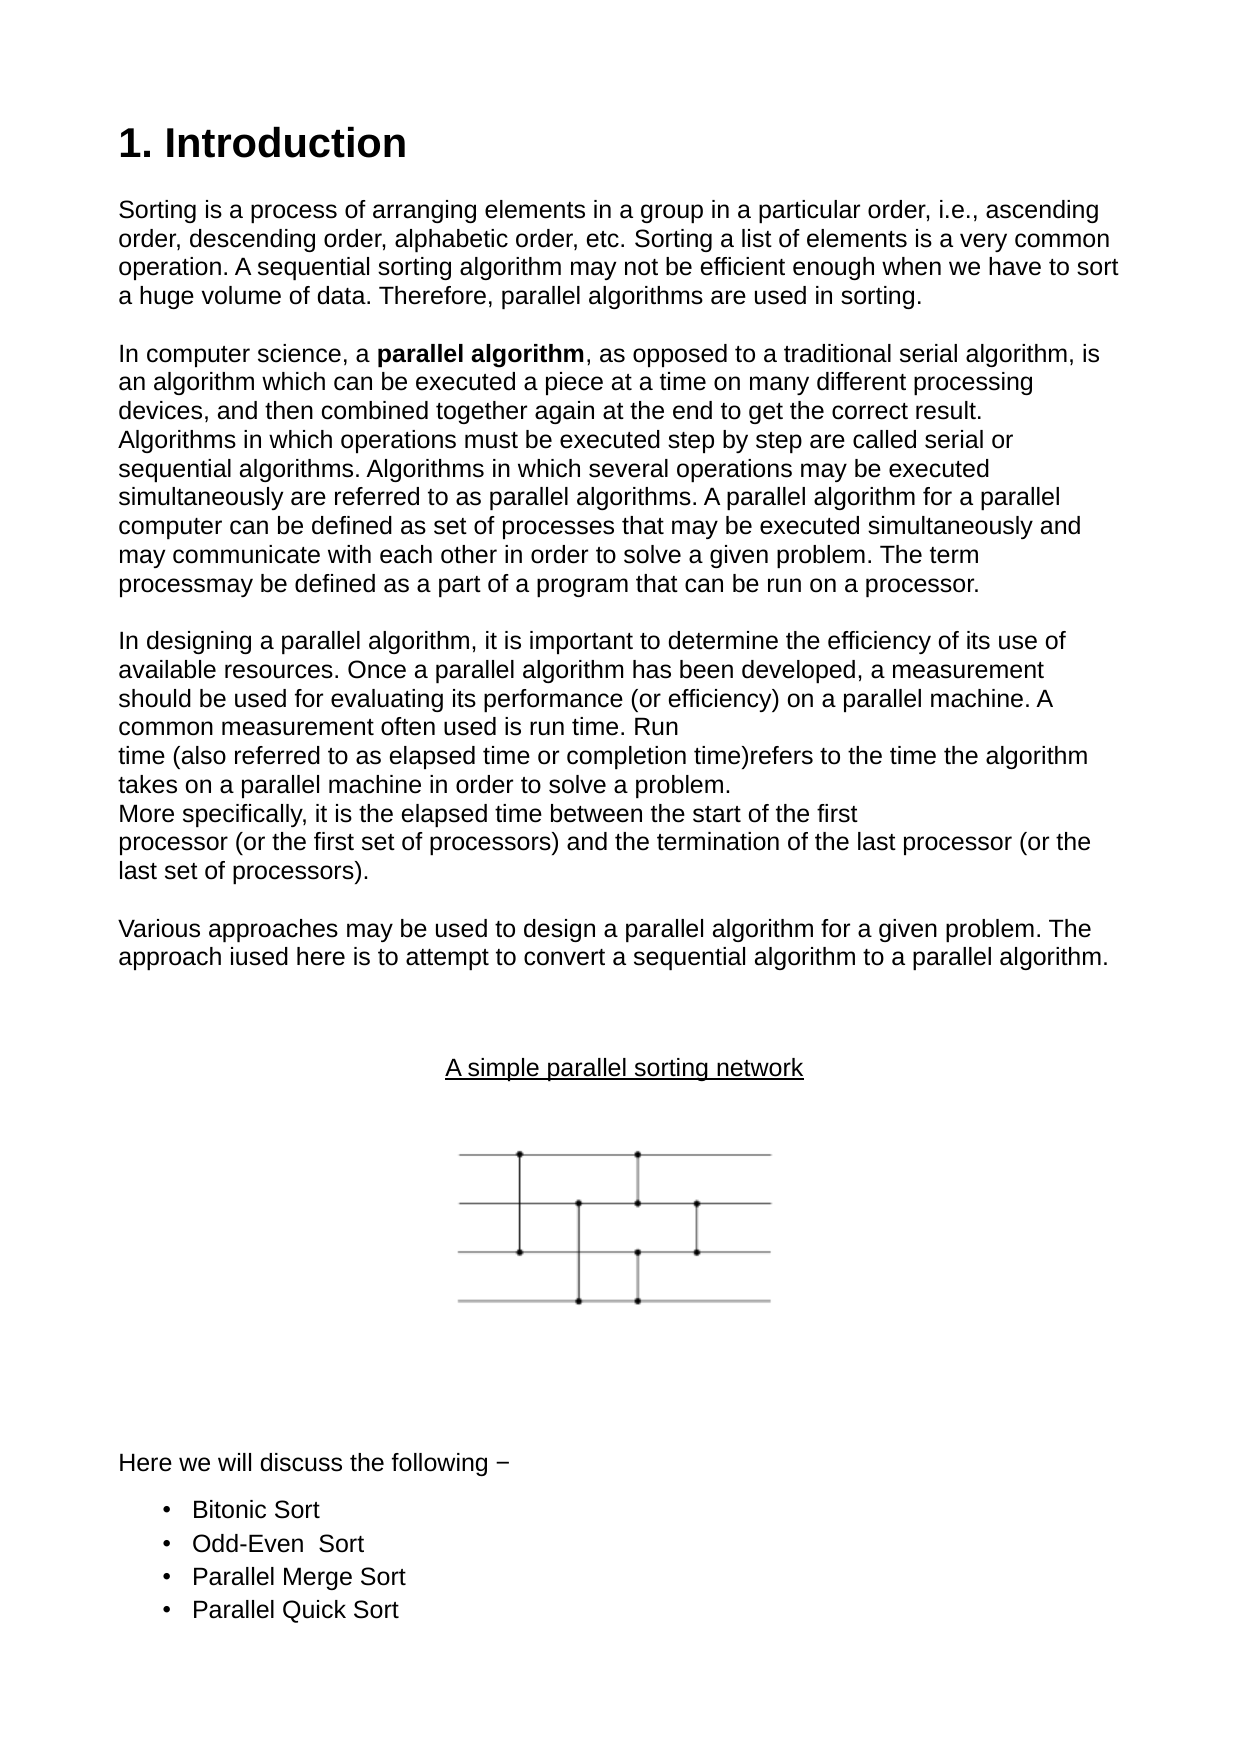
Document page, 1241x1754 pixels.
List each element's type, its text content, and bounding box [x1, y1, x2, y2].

list Bitonic Sort [162, 1496, 1122, 1524]
text Sorting is a process of arranging elements in a group in a particular order, i.e., ascending order, descending order, alphabetic order, etc. Sorting a list of elements is a very common operation. A sequential sorting algorithm may not be efficient enough when we have to sort a huge volume of data. Therefore, parallel algorithms are used in sorting. [118, 195, 1122, 310]
text Here we will discuss the following − [118, 1448, 1122, 1477]
text Algorithms in which operations must be executed step by step are called serial or sequential algorithms. Algorithms in which several operations may be executed simultaneously are referred to as parallel algorithms. A parallel algorithm for a parallel computer can be defined as set of processes that may be executed simultaneously and may communicate with each other in order to solve a given problem. The term processmay be defined as a part of a program that can be run on a processor. [118, 425, 1122, 597]
text 1. Introduction [118, 118, 1122, 166]
list Odd-Even Sort [162, 1529, 1122, 1557]
picture [430, 1106, 821, 1350]
text More specifically, it is the elapsed time between the start of the first [118, 798, 1122, 827]
text In computer science, a parallel algorithm, as opposed to a traditional serial algorithm, is an algorithm which can be executed a piece at a time on many different processing devices, and then combined together again at the end to get the correct result. [118, 338, 1122, 425]
text In designing a parallel algorithm, it is important to determine the efficiency of its use of available resources. Once a parallel algorithm has been developed, a measurement should be used for evaluating its performance (or efficiency) on a parallel machine. A common measurement often used is run time. Run [118, 626, 1122, 741]
text processor (or the first set of processors) and the termination of the last processor (or the last set of processors). [118, 827, 1122, 885]
text time (also referred to as elapsed time or completion time)refers to the time the algorithm takes on a parallel machine in order to solve a problem. [118, 741, 1122, 798]
text A simple parallel sorting network [129, 1053, 1141, 1082]
text Various approaches may be used to design a parallel algorithm for a given problem. The approach iused here is to attempt to convert a sequential algorithm to a parallel algorithm. [118, 913, 1122, 971]
list Parallel Merge Sort [162, 1562, 1122, 1591]
list Parallel Quick Sort [162, 1595, 1122, 1624]
